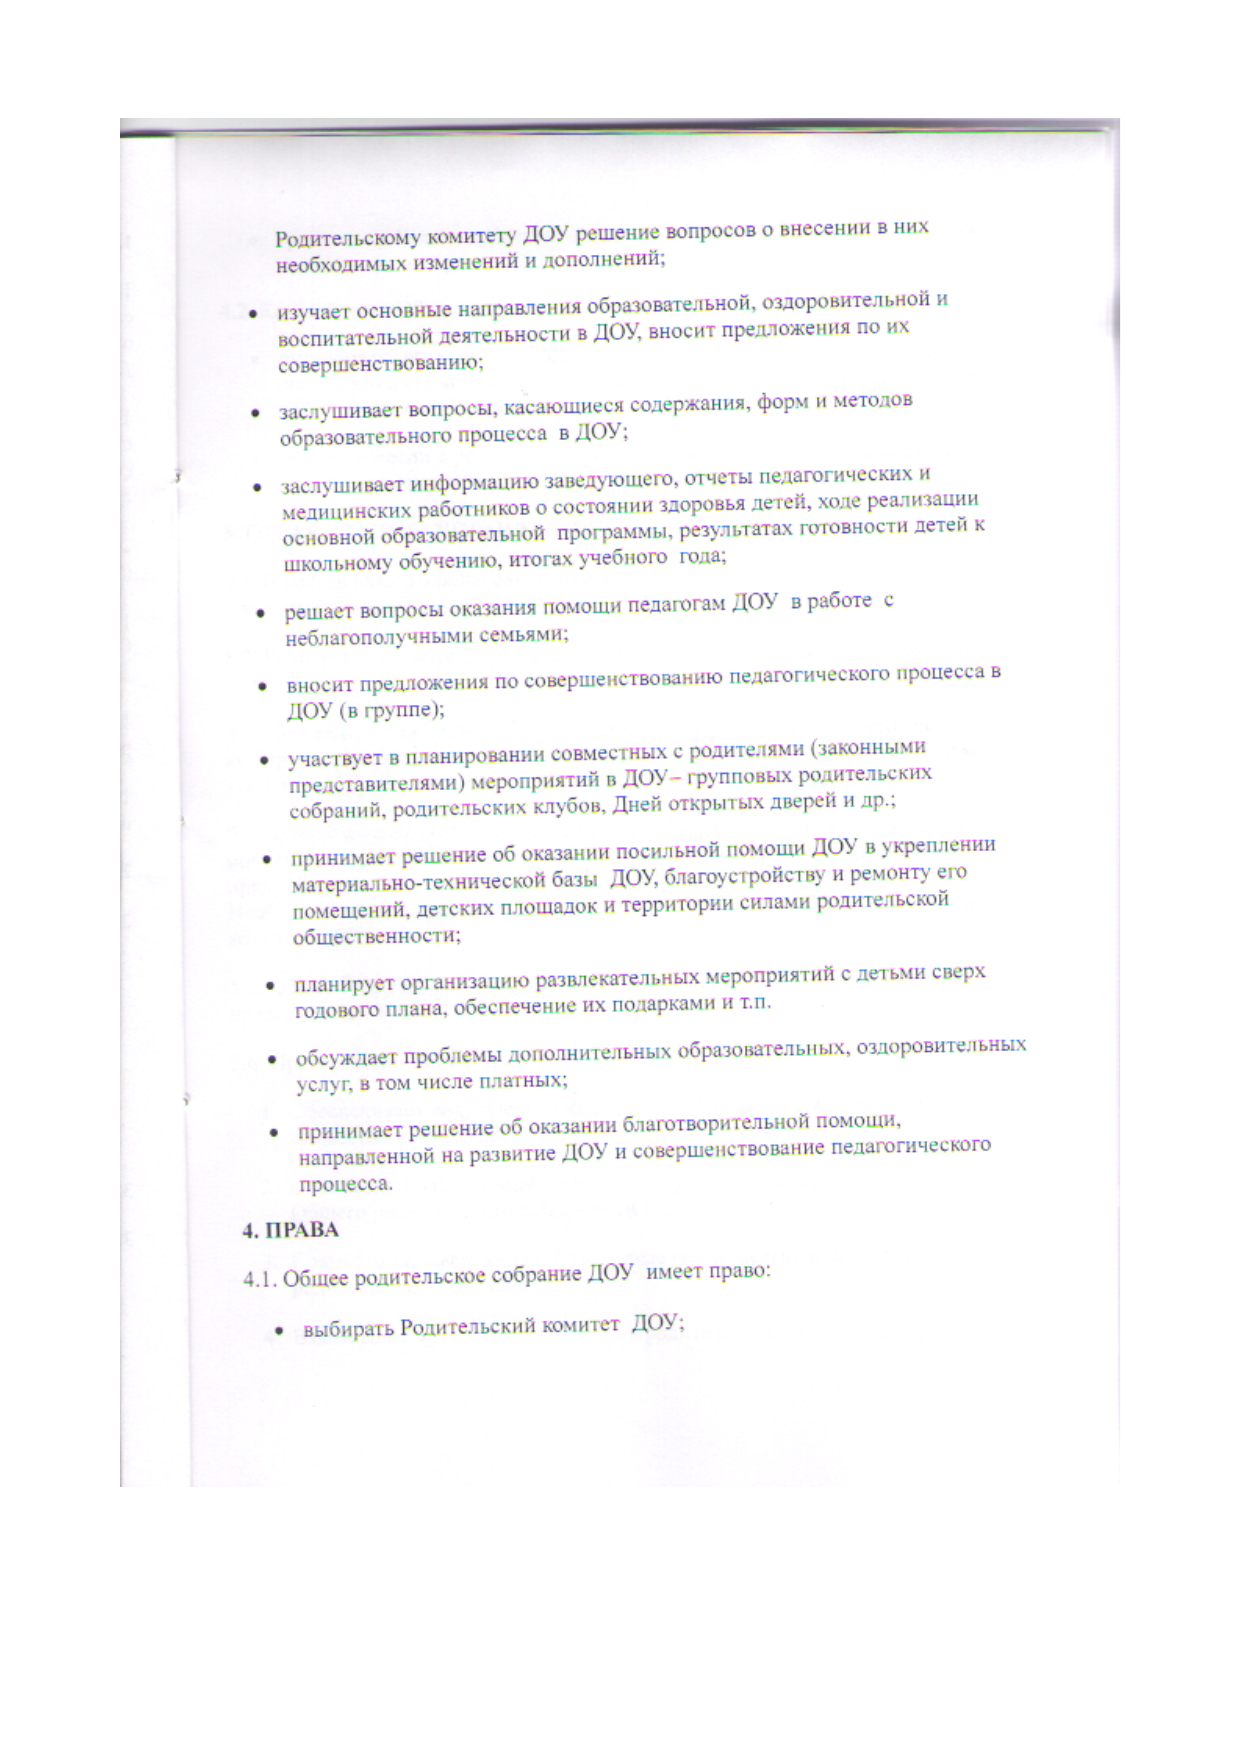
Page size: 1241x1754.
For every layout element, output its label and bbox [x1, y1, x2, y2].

picture [120, 118, 1121, 1487]
